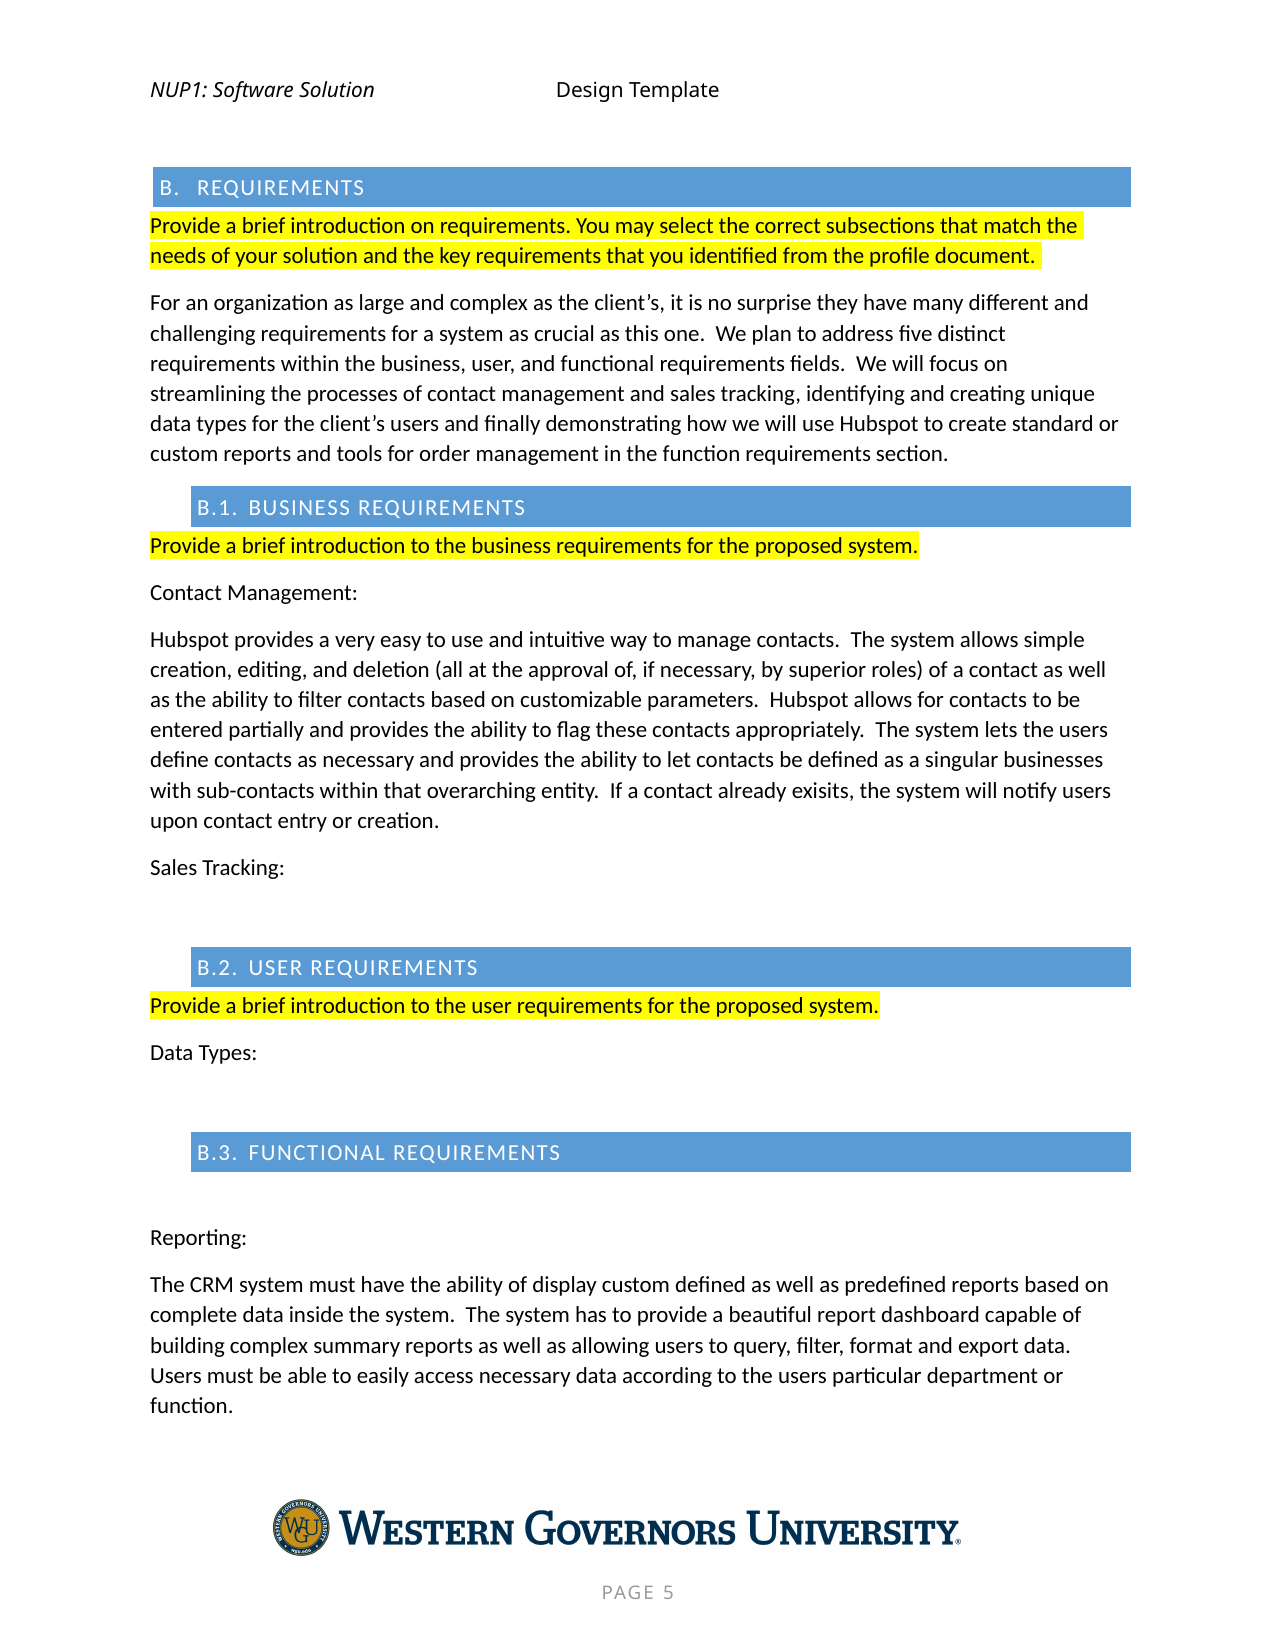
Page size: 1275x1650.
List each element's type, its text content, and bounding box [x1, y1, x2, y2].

subtitle Business Requirements [197, 493, 1125, 521]
text For an organization as large and complex as the client’s, it is no surprise they have many different and challenging requirements for a system as crucial as this one. We plan to address five distinct requirements within the business, user, and functional requirements fields. We will focus on streamlining the processes of contact management and sales tracking, identifying and creating unique data types for the client’s users and finally demonstrating how we will use Hubspot to create standard or custom reports and tools for order management in the function requirements section. [150, 288, 1125, 467]
text Sales Tracking: [150, 853, 1125, 881]
text Provide a brief introduction to the user requirements for the proposed system. [150, 991, 1125, 1019]
text Contact Management: [150, 578, 1125, 606]
picture [263, 1488, 974, 1567]
subtitle Requirements [159, 173, 1125, 201]
text Provide a brief introduction to the business requirements for the proposed system. [150, 531, 1125, 559]
text Data Types: [150, 1038, 1125, 1066]
text Reporting: [150, 1223, 1125, 1252]
text Provide a brief introduction on requirements. You may select the correct subsections that match the needs of your solution and the key requirements that you identified from the profile document. [150, 211, 1125, 269]
text The CRM system must have the ability of display custom defined as well as predefined reports based on complete data inside the system. The system has to provide a beautiful report dashboard capable of building complex summary reports as well as allowing users to query, filter, format and export data. Users must be able to easily access necessary data according to the users particular department or function. [150, 1270, 1125, 1419]
subtitle User Requirements [197, 953, 1125, 981]
text Hubspot provides a very easy to use and intuitive way to manage contacts. The system allows simple creation, editing, and deletion (all at the approval of, if necessary, by superior roles) of a contact as well as the ability to filter contacts based on customizable parameters. Hubspot allows for contacts to be entered partially and provides the ability to flag these contacts appropriately. The system lets the users define contacts as necessary and provides the ability to let contacts be defined as a singular businesses with sub-contacts within that overarching entity. If a contact already exisits, the system will notify users upon contact entry or creation. [150, 625, 1125, 834]
subtitle Functional Requirements [197, 1138, 1125, 1166]
